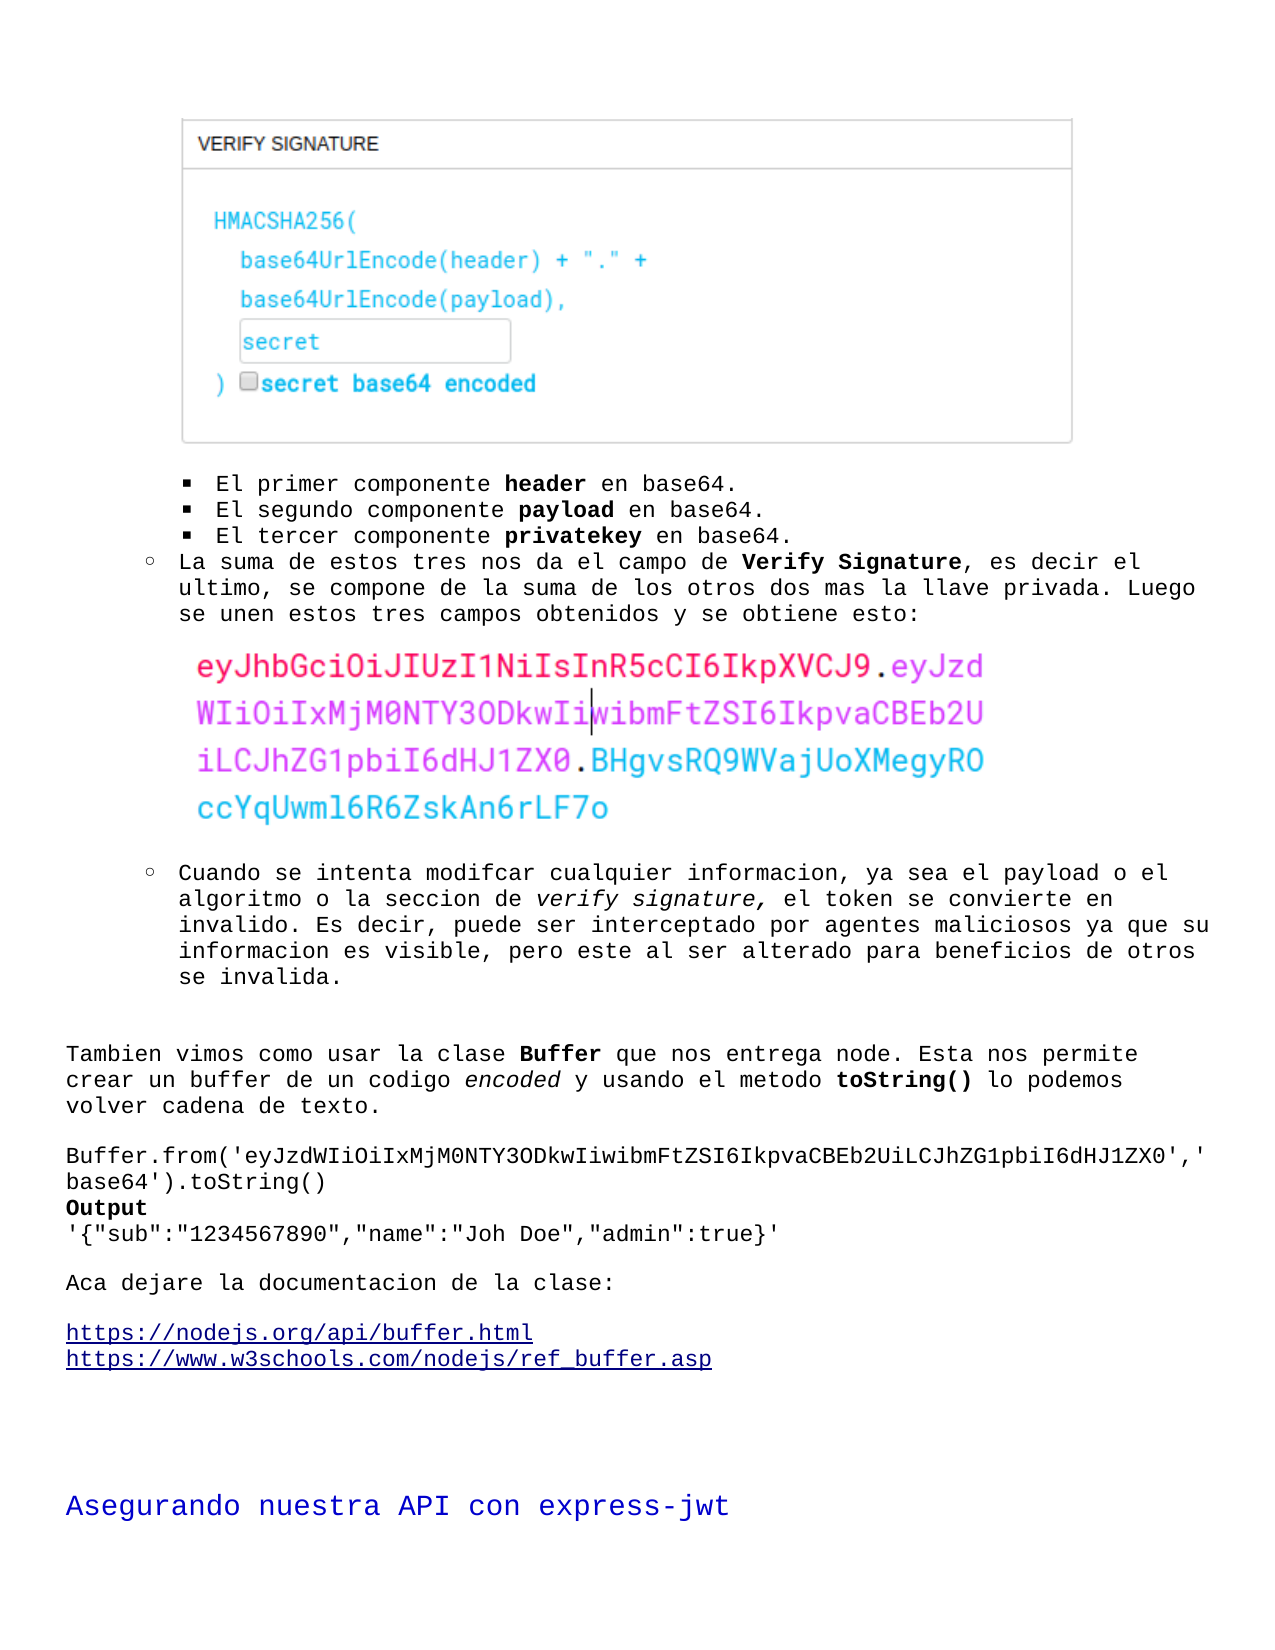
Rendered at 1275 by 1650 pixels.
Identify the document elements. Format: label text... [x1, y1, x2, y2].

text Asegurando nuestra API con express-jwt [66, 1491, 1217, 1524]
list Cuando se intenta modifcar cualquier informacion, ya sea el payload o el algoritmo o la seccion de verify signature, el token se convierte en invalido. Es decir, puede ser interceptado por agentes maliciosos ya que su informacion es visible, pero este al ser alterado para beneficios de otros se invalida. [141, 861, 1217, 991]
list El primer componente header en base64. [178, 472, 1217, 498]
text https://nodejs.org/api/buffer.html [66, 1321, 1217, 1347]
list El tercer componente privatekey en base64. [178, 524, 1217, 550]
text Buffer.from('eyJzdWIiOiIxMjM0NTY3ODkwIiwibmFtZSI6IkpvaCBEb2UiLCJhZG1pbiI6dHJ1ZX0','base64').toString() [66, 1144, 1217, 1196]
picture [183, 627, 993, 841]
list El segundo componente payload en base64. [178, 498, 1217, 524]
text Aca dejare la documentacion de la clase: [66, 1272, 1217, 1298]
text https://www.w3schools.com/nodejs/ref_buffer.asp [66, 1347, 1217, 1373]
picture [174, 118, 1109, 447]
text Output [66, 1196, 1217, 1222]
list La suma de estos tres nos da el campo de Verify Signature, es decir el ultimo, se compone de la suma de los otros dos mas la llave privada. Luego se unen estos tres campos obtenidos y se obtiene esto: [141, 550, 1217, 628]
text Tambien vimos como usar la clase Buffer que nos entrega node. Esta nos permite crear un buffer de un codigo encoded y usando el metodo toString() lo podemos volver cadena de texto. [66, 1043, 1217, 1121]
text '{"sub":"1234567890","name":"Joh Doe","admin":true}' [66, 1222, 1217, 1248]
